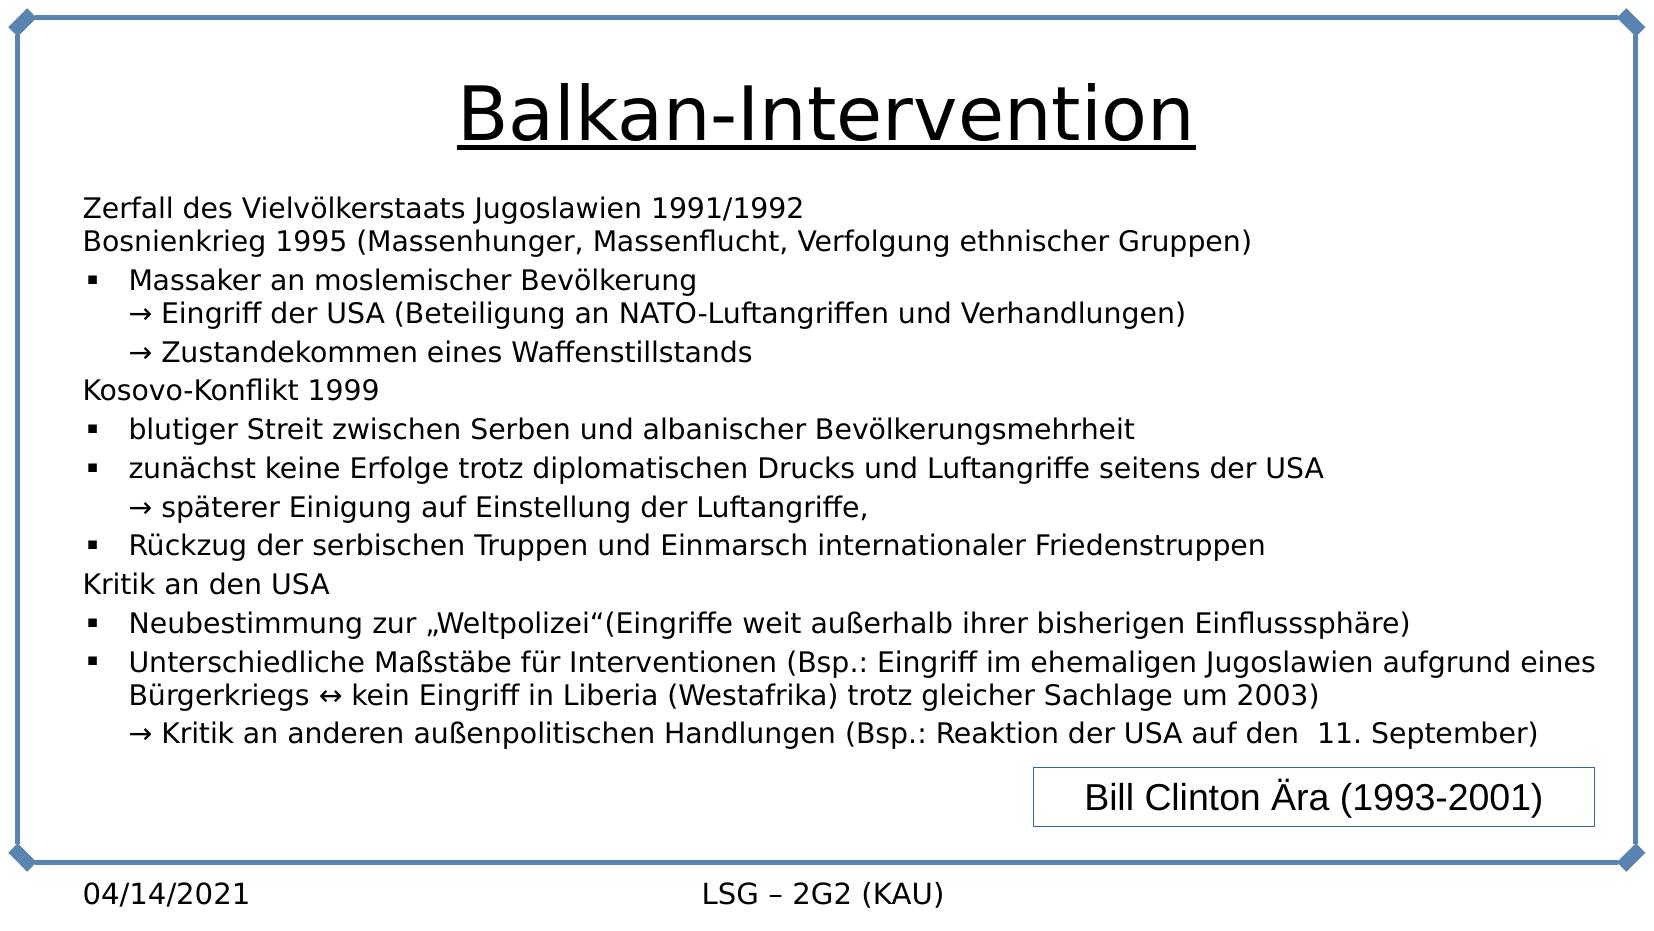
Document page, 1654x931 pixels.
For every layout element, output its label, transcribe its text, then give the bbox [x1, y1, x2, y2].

title Balkan-Intervention [82, 37, 1571, 192]
text_box Bill Clinton Ära (1993-2001) [1033, 767, 1595, 827]
list Zerfall des Vielvölkerstaats Jugoslawien 1991/1992 Bosnienkrieg 1995 (Massenhunger, Massenflucht, Verfolgung ethnischer Gruppen) Massaker an moslemischer Bevölkerung → Eingriff der USA (Beteiligung an NATO-Luftangriffen und Verhandlungen) → Zustandekommen eines Waffenstillstands Kosovo-Konflikt 1999 blutiger Streit zwischen Serben und albanischer Bevölkerungsmehrheit zunächst keine Erfolge trotz diplomatischen Drucks und Luftangriffe seitens der USA → späterer Einigung auf Einstellung der Luftangriffe, Rückzug der serbischen Truppen und Einmarsch internationaler Friedenstruppen Kritik an den USA Neubestimmung zur „Weltpolizei“(Eingriffe weit außerhalb ihrer bisherigen Einflusssphäre) Unterschiedliche Maßstäbe für Interventionen (Bsp.: Eingriff im ehemaligen Jugoslawien aufgrund eines Bürgerkriegs ↔ kein Eingriff in Liberia (Westafrika) trotz gleicher Sachlage um 2003) → Kritik an anderen außenpolitischen Handlungen (Bsp.: Reaktion der USA auf den 11. September) [82, 192, 1625, 758]
